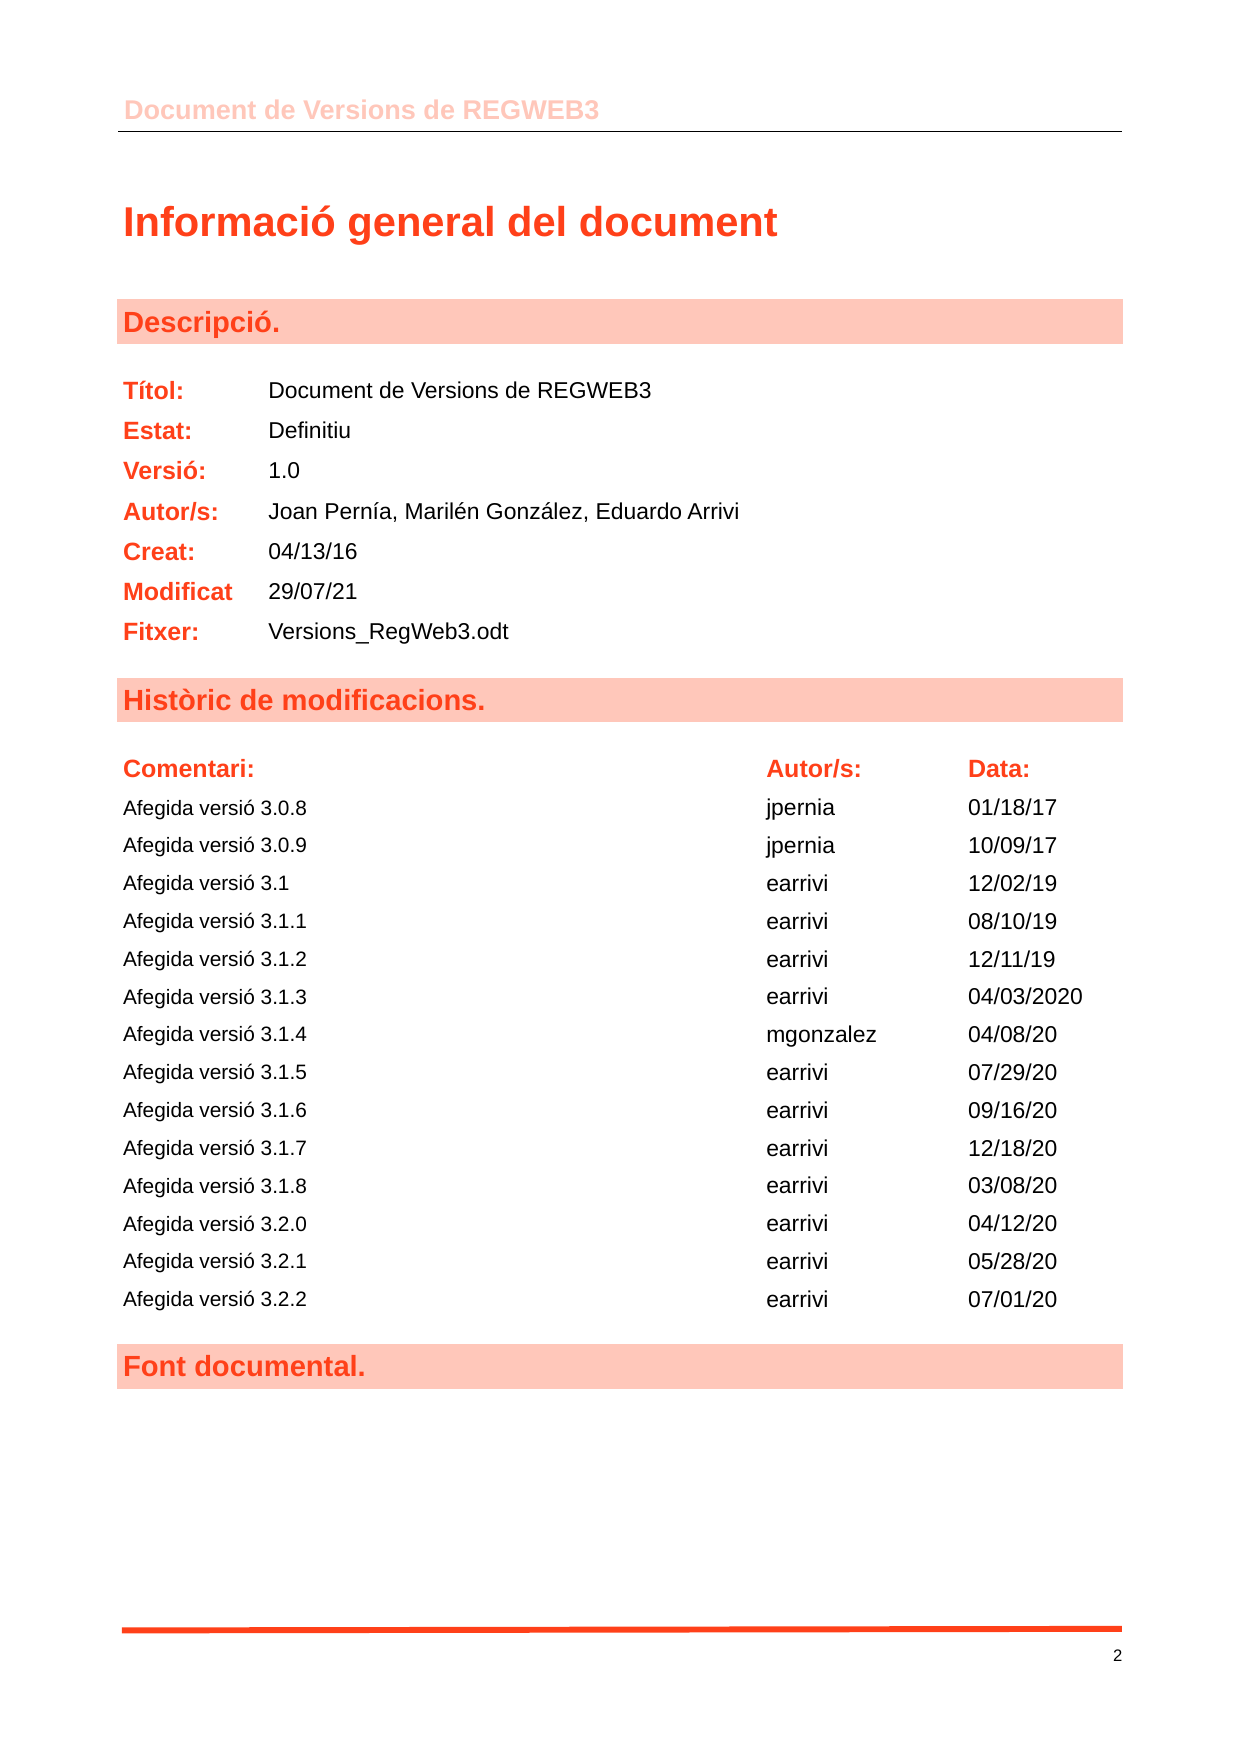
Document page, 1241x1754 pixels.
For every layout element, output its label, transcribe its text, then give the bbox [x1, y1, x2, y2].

table_cell Joan Pernía, Marilén González, Eduardo Arrivi [262, 491, 1123, 531]
table_cell earrivi [760, 1280, 962, 1318]
table_cell earrivi [760, 1091, 962, 1129]
table_cell Data: [962, 748, 1123, 788]
table_cell [117, 344, 1123, 370]
table_cell Comentari: [117, 748, 760, 788]
table_cell [117, 723, 1123, 748]
table_cell 28/05/20 [962, 1242, 1123, 1280]
table_cell 18/01/17 [962, 789, 1123, 826]
table_cell Afegida versió 3.1.1 [117, 902, 760, 940]
table_cell Font documental. [117, 1344, 1123, 1389]
table_cell earrivi [760, 902, 962, 940]
table_cell 12/11/19 [962, 940, 1123, 978]
table_cell [117, 1453, 1123, 1492]
table_cell Versions_RegWeb3.odt [262, 611, 1123, 652]
table_cell Afegida versió 3.1.4 [117, 1015, 760, 1053]
table_cell earrivi [760, 1205, 962, 1242]
table_header Informació general del document [117, 192, 1123, 299]
table_cell Afegida versió 3.0.8 [117, 789, 760, 826]
table_cell earrivi [760, 1242, 962, 1280]
table_cell mgonzalez [760, 1015, 962, 1053]
table_cell Afegida versió 3.1.2 [117, 940, 760, 978]
table_cell 09/10/17 [962, 826, 1123, 864]
table_cell 01/07/20 [962, 1280, 1123, 1318]
table_cell 12/02/19 [962, 864, 1123, 902]
table_cell 13/04/16 [262, 531, 1123, 571]
table_cell Document de Versions de REGWEB3 [262, 370, 1123, 410]
table_cell Històric de modificacions. [117, 678, 1123, 722]
table_cell Descripció. [117, 299, 1123, 344]
table_cell 08/03/20 [962, 1167, 1123, 1204]
table_cell Títol: [117, 370, 262, 410]
table_cell Afegida versió 3.1.8 [117, 1167, 760, 1204]
table_cell Afegida versió 3.1 [117, 864, 760, 902]
table_cell Estat: [117, 410, 262, 451]
table_cell earrivi [760, 1167, 962, 1204]
table_cell Modificat [117, 571, 262, 611]
table_cell Fitxer: [117, 611, 262, 652]
table_cell jpernia [760, 789, 962, 826]
table_cell Creat: [117, 531, 262, 571]
table_cell 29/07/21 [262, 571, 1123, 611]
table_cell earrivi [760, 1129, 962, 1167]
table_cell Afegida versió 3.2.1 [117, 1242, 760, 1280]
table_cell earrivi [760, 940, 962, 978]
table_cell jpernia [760, 826, 962, 864]
table_cell Afegida versió 3.1.5 [117, 1053, 760, 1091]
table_cell 16/09/20 [962, 1091, 1123, 1129]
table_cell earrivi [760, 864, 962, 902]
table_cell [117, 1415, 1123, 1452]
table_cell 1.0 [262, 451, 1123, 491]
table_cell Autor/s: [760, 748, 962, 788]
table_cell 18/12/20 [962, 1129, 1123, 1167]
table_cell Afegida versió 3.2.2 [117, 1280, 760, 1318]
table_cell [117, 1389, 1123, 1414]
table_cell [117, 1318, 1123, 1344]
table_cell 08/04/20 [962, 1015, 1123, 1053]
table_cell Afegida versió 3.2.0 [117, 1205, 760, 1242]
table_cell 29/07/20 [962, 1053, 1123, 1091]
table_cell Afegida versió 3.1.7 [117, 1129, 760, 1167]
table_cell Definitiu [262, 410, 1123, 451]
table_cell Afegida versió 3.1.6 [117, 1091, 760, 1129]
table_cell earrivi [760, 978, 962, 1015]
table_cell Afegida versió 3.1.3 [117, 978, 760, 1015]
table_cell [117, 652, 1123, 677]
table_cell Versió: [117, 451, 262, 491]
table_cell Afegida versió 3.0.9 [117, 826, 760, 864]
table_cell [117, 1492, 1123, 1530]
table_cell 04/03/2020 [962, 978, 1123, 1015]
table_cell 12/04/20 [962, 1205, 1123, 1242]
table_cell Autor/s: [117, 491, 262, 531]
table_cell 08/10/19 [962, 902, 1123, 940]
table_cell earrivi [760, 1053, 962, 1091]
